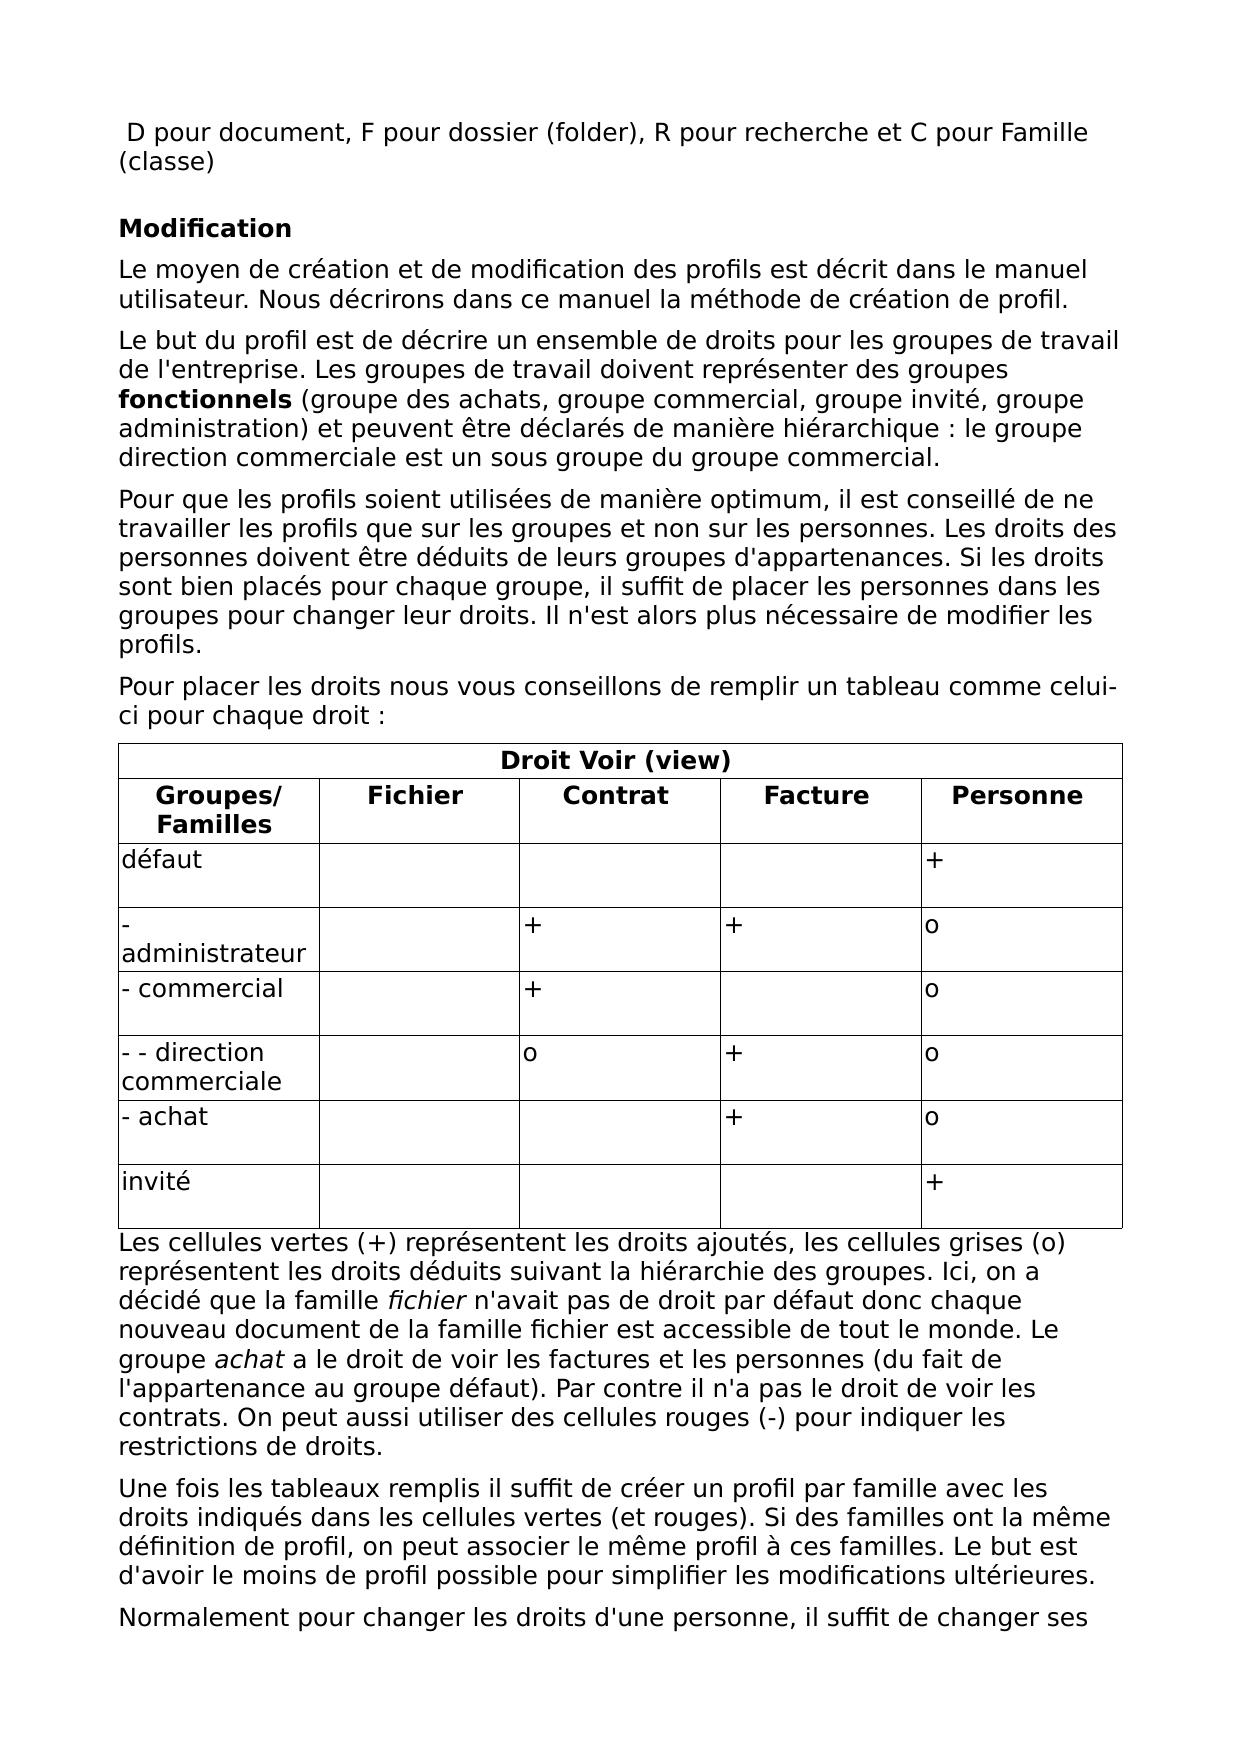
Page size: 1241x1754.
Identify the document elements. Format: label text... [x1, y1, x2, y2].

table_cell Contrat [520, 779, 720, 842]
table_cell o [922, 1101, 1122, 1164]
table_cell - - direction commerciale [119, 1036, 319, 1099]
subtitle Modification [118, 214, 1122, 243]
table_cell + [922, 1165, 1122, 1228]
table_cell invité [119, 1165, 319, 1228]
table_cell [721, 844, 921, 907]
table_cell [320, 1101, 519, 1164]
table_cell - commercial [119, 972, 319, 1035]
table_cell o [922, 972, 1122, 1035]
table_header Droit Voir (view) [119, 744, 1122, 778]
table_cell [520, 1165, 720, 1228]
text Le moyen de création et de modification des profils est décrit dans le manuel utilisateur. Nous décrirons dans ce manuel la méthode de création de profil. [118, 256, 1122, 314]
table_cell o [922, 1036, 1122, 1099]
table_cell [520, 844, 720, 907]
table_cell [320, 1165, 519, 1228]
table_cell + [520, 908, 720, 971]
table_cell - achat [119, 1101, 319, 1164]
table_cell [721, 1165, 921, 1228]
table_cell Fichier [320, 779, 519, 842]
text D pour document, F pour dossier (folder), R pour recherche et C pour Famille (classe) [118, 118, 1122, 176]
table_cell o [520, 1036, 720, 1099]
text Pour que les profils soient utilisées de manière optimum, il est conseillé de ne travailler les profils que sur les groupes et non sur les personnes. Les droits des personnes doivent être déduits de leurs groupes d'appartenances. Si les droits sont bien placés pour chaque groupe, il suffit de placer les personnes dans les groupes pour changer leur droits. Il n'est alors plus nécessaire de modifier les profils. [118, 485, 1122, 660]
table_cell [320, 908, 519, 971]
table_cell + [721, 1036, 921, 1099]
table_cell défaut [119, 844, 319, 907]
table_cell + [520, 972, 720, 1035]
table_cell + [922, 844, 1122, 907]
table_cell [520, 1101, 720, 1164]
table_cell + [721, 908, 921, 971]
table_cell Personne [922, 779, 1122, 842]
table_cell - administrateur [119, 908, 319, 971]
text Le but du profil est de décrire un ensemble de droits pour les groupes de travail de l'entreprise. Les groupes de travail doivent représenter des groupes fonctionnels (groupe des achats, groupe commercial, groupe invité, groupe administration) et peuvent être déclarés de manière hiérarchique : le groupe direction commerciale est un sous groupe du groupe commercial. [118, 326, 1122, 472]
table_cell Groupes/Familles [119, 779, 319, 842]
table_cell [320, 1036, 519, 1099]
text Pour placer les droits nous vous conseillons de remplir un tableau comme celui-ci pour chaque droit : [118, 672, 1122, 731]
text Une fois les tableaux remplis il suffit de créer un profil par famille avec les droits indiqués dans les cellules vertes (et rouges). Si des familles ont la même définition de profil, on peut associer le même profil à ces familles. Le but est d'avoir le moins de profil possible pour simplifier les modifications ultérieures. [118, 1474, 1122, 1591]
table_cell o [922, 908, 1122, 971]
text Normalement pour changer les droits d'une personne, il suffit de changer ses [118, 1603, 1122, 1632]
table_cell + [721, 1101, 921, 1164]
table_cell [320, 844, 519, 907]
text Les cellules vertes (+) représentent les droits ajoutés, les cellules grises (o) représentent les droits déduits suivant la hiérarchie des groupes. Ici, on a décidé que la famille fichier n'avait pas de droit par défaut donc chaque nouveau document de la famille fichier est accessible de tout le monde. Le groupe achat a le droit de voir les factures et les personnes (du fait de l'appartenance au groupe défaut). Par contre il n'a pas le droit de voir les contrats. On peut aussi utiliser des cellules rouges (-) pour indiquer les restrictions de droits. [118, 1229, 1122, 1462]
table_cell Facture [721, 779, 921, 842]
table_cell [721, 972, 921, 1035]
table_cell [320, 972, 519, 1035]
